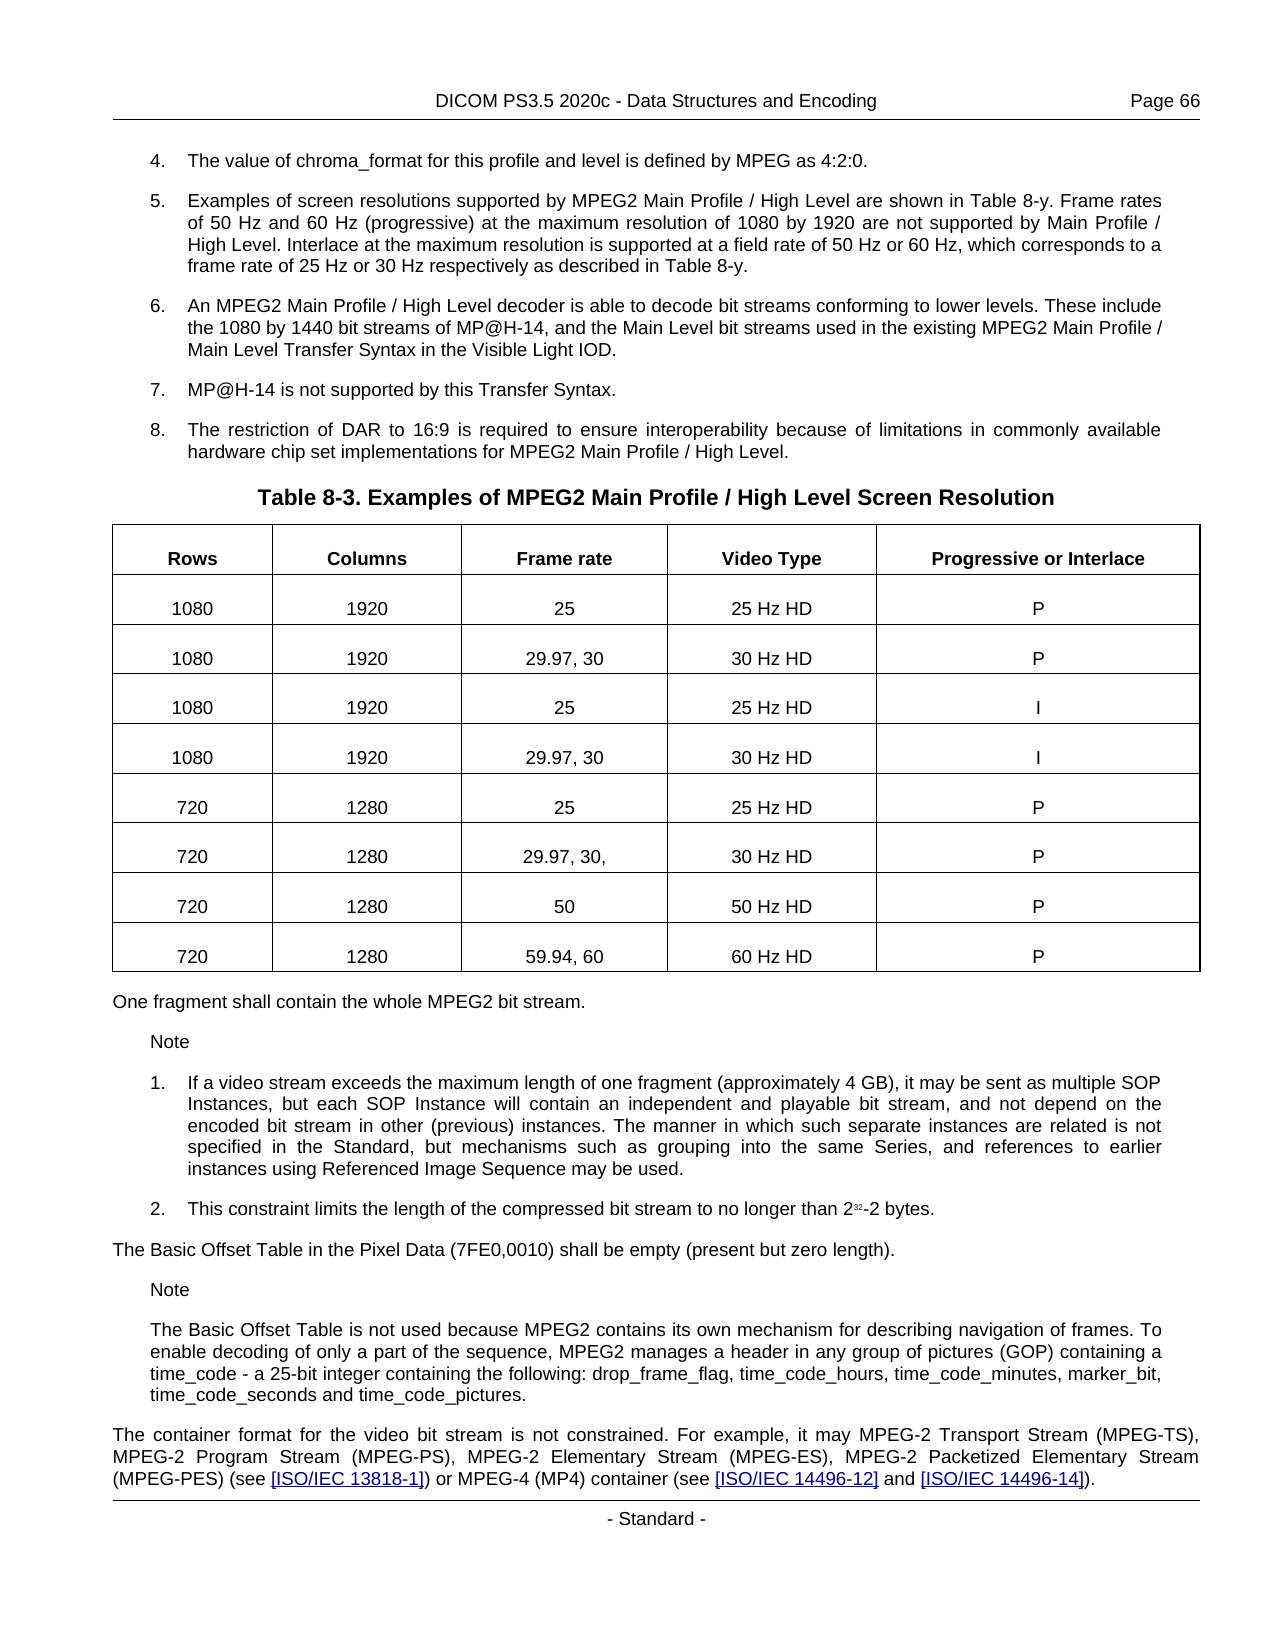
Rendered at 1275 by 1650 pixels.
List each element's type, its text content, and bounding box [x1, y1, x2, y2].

table_cell 59.94, 60 [462, 923, 667, 971]
table_cell 60 Hz HD [668, 923, 876, 971]
text 5. Examples of screen resolutions supported by MPEG2 Main Profile / High Level are shown in Table 8-y. Frame rates of 50 Hz and 60 Hz (progressive) at the maximum resolution of 1080 by 1920 are not supported by Main Profile / High Level. Interlace at the maximum resolution is supported at a field rate of 50 Hz or 60 Hz, which corresponds to a frame rate of 25 Hz or 30 Hz respectively as described in Table 8-y. [150, 190, 1162, 277]
table_cell 1080 [113, 625, 272, 673]
text One fragment shall contain the whole MPEG2 bit stream. [112, 991, 1200, 1013]
table_cell 29.97, 30 [462, 724, 667, 772]
table_cell 30 Hz HD [668, 724, 876, 772]
table_cell 50 Hz HD [668, 873, 876, 922]
text The Basic Offset Table in the Pixel Data (7FE0,0010) shall be empty (present but zero length). [112, 1238, 1200, 1260]
text Note [150, 1031, 1162, 1053]
table_cell 25 Hz HD [668, 674, 876, 723]
table_cell 1080 [113, 575, 272, 623]
table_cell 29.97, 30 [462, 625, 667, 673]
table_cell P [877, 575, 1199, 623]
table_cell 1280 [273, 774, 461, 822]
table_cell 50 [462, 873, 667, 922]
table_cell 30 Hz HD [668, 823, 876, 872]
table_cell 720 [113, 774, 272, 822]
table_cell 1080 [113, 674, 272, 723]
table_cell 720 [113, 923, 272, 971]
table_cell 1280 [273, 873, 461, 922]
table_cell I [877, 724, 1199, 772]
text The container format for the video bit stream is not constrained. For example, it may MPEG-2 Transport Stream (MPEG-TS), MPEG-2 Program Stream (MPEG-PS), MPEG-2 Elementary Stream (MPEG-ES), MPEG-2 Packetized Elementary Stream (MPEG-PES) (see [ISO/IEC 13818-1]) or MPEG-4 (MP4) container (see [ISO/IEC 14496-12] and [ISO/IEC 14496-14]). [112, 1424, 1200, 1489]
table_header Columns [273, 525, 461, 574]
text Note [150, 1279, 1162, 1300]
table_cell 1080 [113, 724, 272, 772]
text 6. An MPEG2 Main Profile / High Level decoder is able to decode bit streams conforming to lower levels. These include the 1080 by 1440 bit streams of MP@H-14, and the Main Level bit streams used in the existing MPEG2 Main Profile / Main Level Transfer Syntax in the Visible Light IOD. [150, 295, 1162, 360]
table_cell 1280 [273, 923, 461, 971]
text 8. The restriction of DAR to 16:9 is required to ensure interoperability because of limitations in commonly available hardware chip set implementations for MPEG2 Main Profile / High Level. [150, 419, 1162, 462]
table_header Video Type [668, 525, 876, 574]
text The Basic Offset Table is not used because MPEG2 contains its own mechanism for describing navigation of frames. To enable decoding of only a part of the sequence, MPEG2 manages a header in any group of pictures (GOP) containing a time_code - a 25-bit integer containing the following: drop_frame_flag, time_code_hours, time_code_minutes, marker_bit, time_code_seconds and time_code_pictures. [150, 1319, 1162, 1405]
text 1. If a video stream exceeds the maximum length of one fragment (approximately 4 GB), it may be sent as multiple SOP Instances, but each SOP Instance will contain an independent and playable bit stream, and not depend on the encoded bit stream in other (previous) instances. The manner in which such separate instances are related is not specified in the Standard, but mechanisms such as grouping into the same Series, and references to earlier instances using Referenced Image Sequence may be used. [150, 1072, 1162, 1179]
table_cell 720 [113, 823, 272, 872]
table_cell 25 Hz HD [668, 774, 876, 822]
table_cell 720 [113, 873, 272, 922]
table_header Frame rate [462, 525, 667, 574]
table_cell 25 [462, 575, 667, 623]
table_cell P [877, 774, 1199, 822]
text 7. MP@H-14 is not supported by this Transfer Syntax. [150, 379, 1162, 400]
table_cell 30 Hz HD [668, 625, 876, 673]
table_cell P [877, 873, 1199, 922]
table_cell P [877, 923, 1199, 971]
table_cell P [877, 625, 1199, 673]
table_cell P [877, 823, 1199, 872]
table_cell I [877, 674, 1199, 723]
table_cell 1920 [273, 575, 461, 623]
table_cell 25 [462, 674, 667, 723]
table_header Rows [113, 525, 272, 574]
table_cell 1920 [273, 724, 461, 772]
table_cell 29.97, 30, [462, 823, 667, 872]
table_cell 25 Hz HD [668, 575, 876, 623]
table_cell 1920 [273, 625, 461, 673]
text 2. This constraint limits the length of the compressed bit stream to no longer than 232-2 bytes. [150, 1198, 1162, 1220]
table_cell 25 [462, 774, 667, 822]
text 4. The value of chroma_format for this profile and level is defined by MPEG as 4:2:0. [150, 150, 1162, 172]
text Table 8-3. Examples of MPEG2 Main Profile / High Level Screen Resolution [112, 485, 1200, 511]
table_header Progressive or Interlace [877, 525, 1199, 574]
table_cell 1920 [273, 674, 461, 723]
table_cell 1280 [273, 823, 461, 872]
